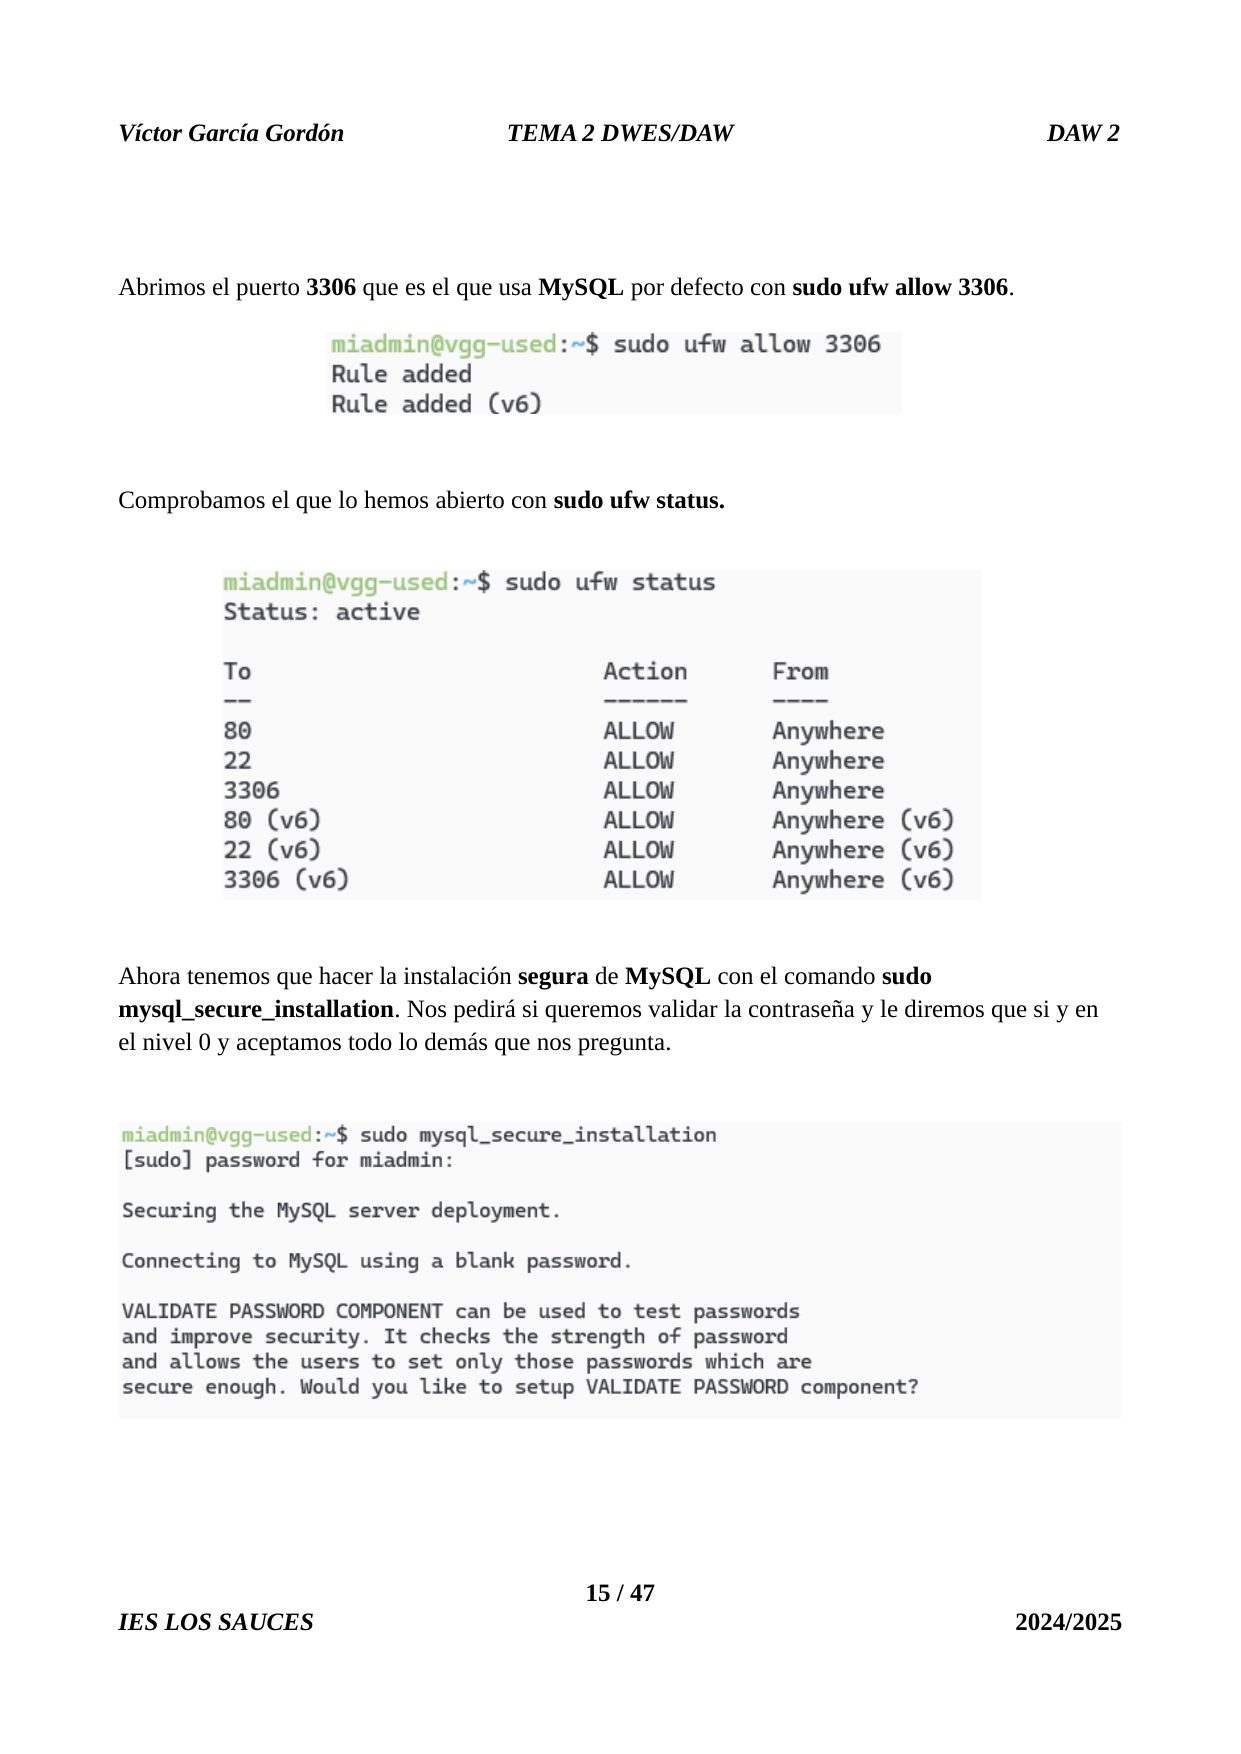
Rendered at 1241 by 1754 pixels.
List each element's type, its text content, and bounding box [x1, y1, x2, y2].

picture [118, 1122, 1123, 1419]
text Ahora tenemos que hacer la instalación segura de MySQL con el comando sudo mysql_secure_installation. Nos pedirá si queremos validar la contraseña y le diremos que si y en el nivel 0 y aceptamos todo lo demás que nos pregunta. [118, 961, 1122, 1056]
text Abrimos el puerto 3306 que es el que usa MySQL por defecto con sudo ufw allow 3306. [118, 272, 1122, 300]
picture [327, 332, 903, 414]
text Comprobamos el que lo hemos abierto con sudo ufw status. [118, 485, 1122, 514]
picture [222, 570, 982, 900]
